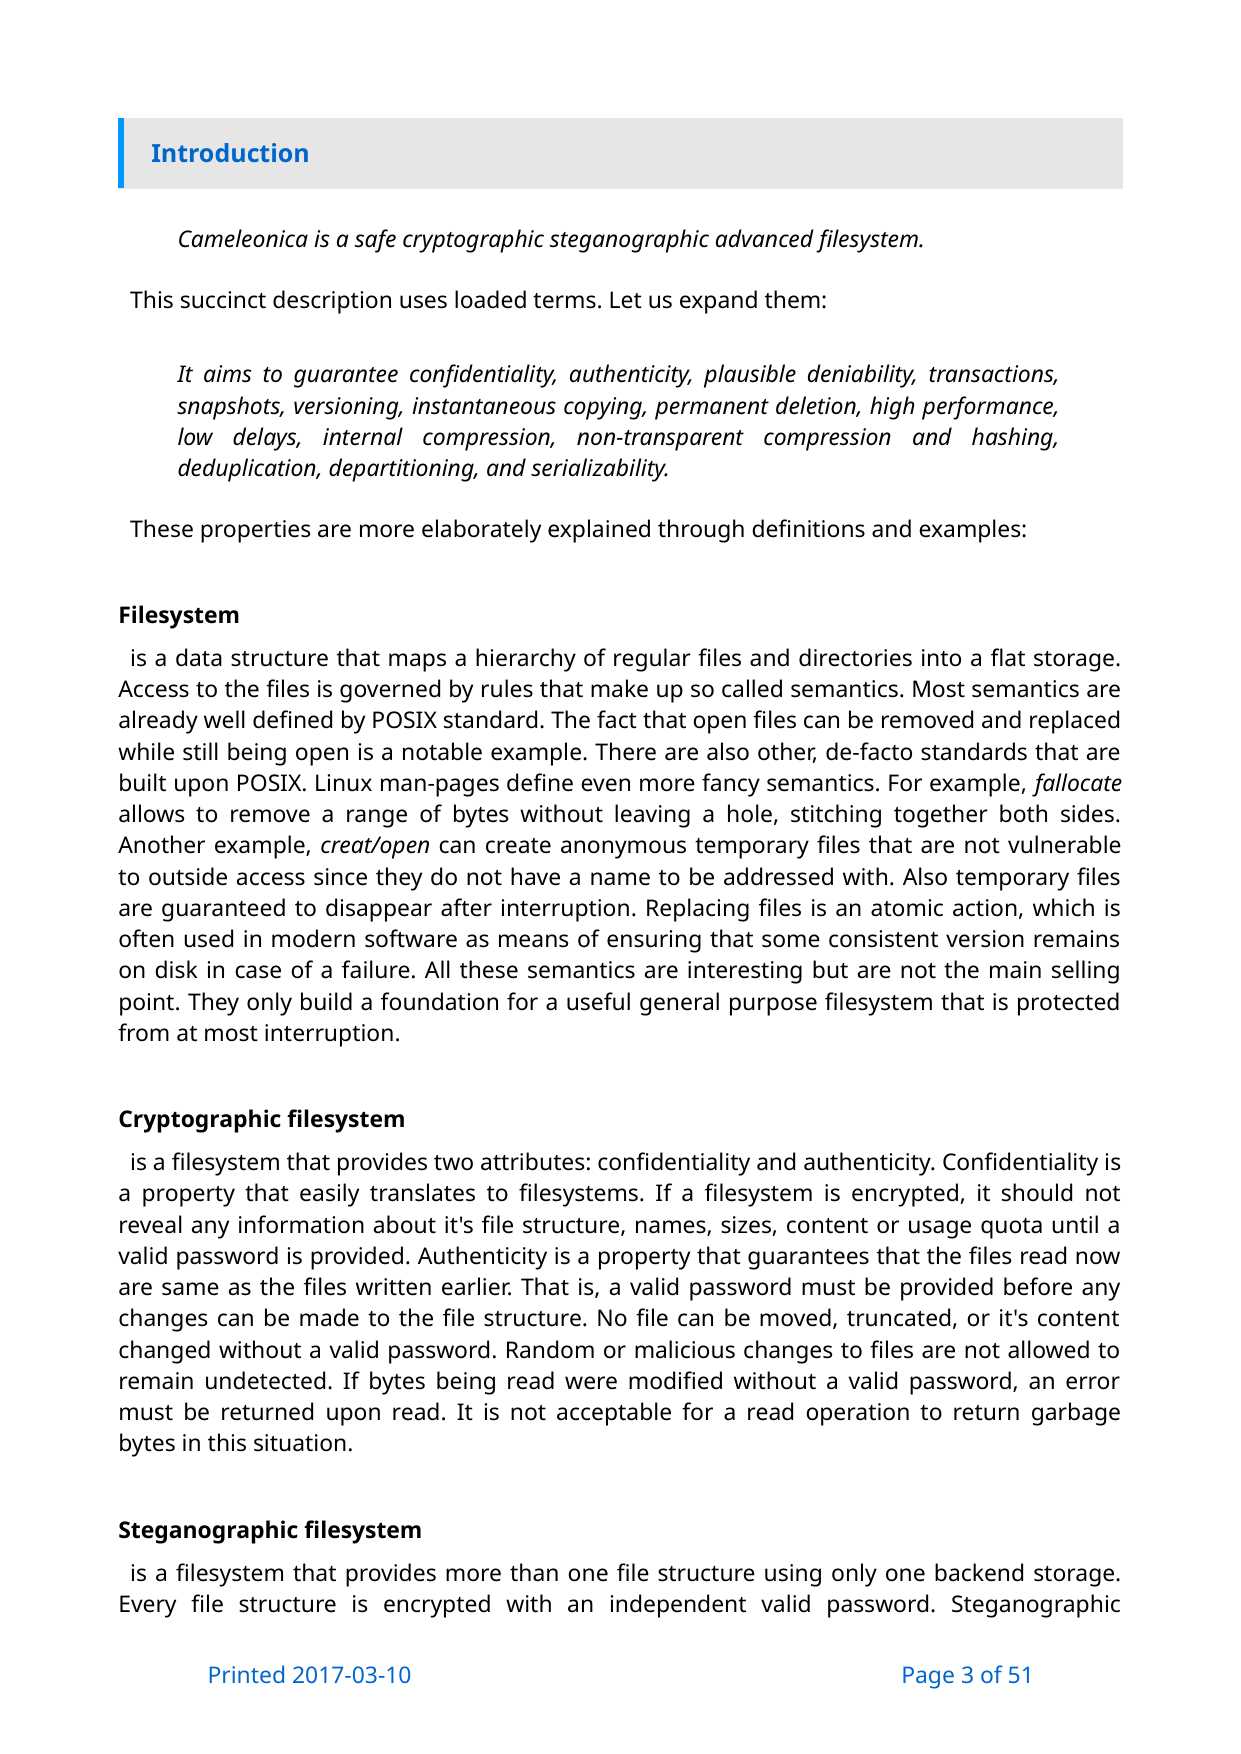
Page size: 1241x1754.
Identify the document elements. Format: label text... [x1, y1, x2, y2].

text This succinct description uses loaded terms. Let us expand them: [118, 284, 1122, 315]
text is a data structure that maps a hierarchy of regular files and directories into a flat storage. Access to the files is governed by rules that make up so called semantics. Most semantics are already well defined by POSIX standard. The fact that open files can be removed and replaced while still being open is a notable example. There are also other, de-facto standards that are built upon POSIX. Linux man-pages define even more fancy semantics. For example, fallocate allows to remove a range of bytes without leaving a hole, stitching together both sides. Another example, creat/open can create anonymous temporary files that are not vulnerable to outside access since they do not have a name to be addressed with. Also temporary files are guaranteed to disappear after interruption. Replacing files is an atomic action, which is often used in modern software as means of ensuring that some consistent version remains on disk in case of a failure. All these semantics are interesting but are not the main selling point. They only build a foundation for a useful general purpose filesystem that is protected from at most interruption. [118, 642, 1122, 1048]
subtitle Steganographic filesystem [118, 1513, 1122, 1545]
text is a filesystem that provides two attributes: confidentiality and authenticity. Confidentiality is a property that easily translates to filesystems. If a filesystem is encrypted, it should not reveal any information about it's file structure, names, sizes, content or usage quota until a valid password is provided. Authenticity is a property that guarantees that the files read now are same as the files written earlier. That is, a valid password must be provided before any changes can be made to the file structure. No file can be moved, truncated, or it's content changed without a valid password. Random or malicious changes to files are not allowed to remain undetected. If bytes being read were modified without a valid password, an error must be returned upon read. It is not acceptable for a read operation to return garbage bytes in this situation. [118, 1146, 1122, 1459]
text Cameleonica is a safe cryptographic steganographic advanced filesystem. [177, 223, 1063, 254]
text is a filesystem that provides more than one file structure using only one backend storage. Every file structure is encrypted with an independent valid password. Steganographic [118, 1557, 1122, 1619]
subtitle Filesystem [118, 599, 1122, 630]
text It aims to guarantee confidentiality, authenticity, plausible deniability, transactions, snapshots, versioning, instantaneous copying, permanent deletion, high performance, low delays, internal compression, non-transparent compression and hashing, deduplication, departitioning, and serializability. [177, 358, 1063, 483]
subtitle Introduction [124, 119, 1122, 188]
subtitle Cryptographic filesystem [118, 1103, 1122, 1134]
text These properties are more elaborately explained through definitions and examples: [118, 513, 1122, 544]
